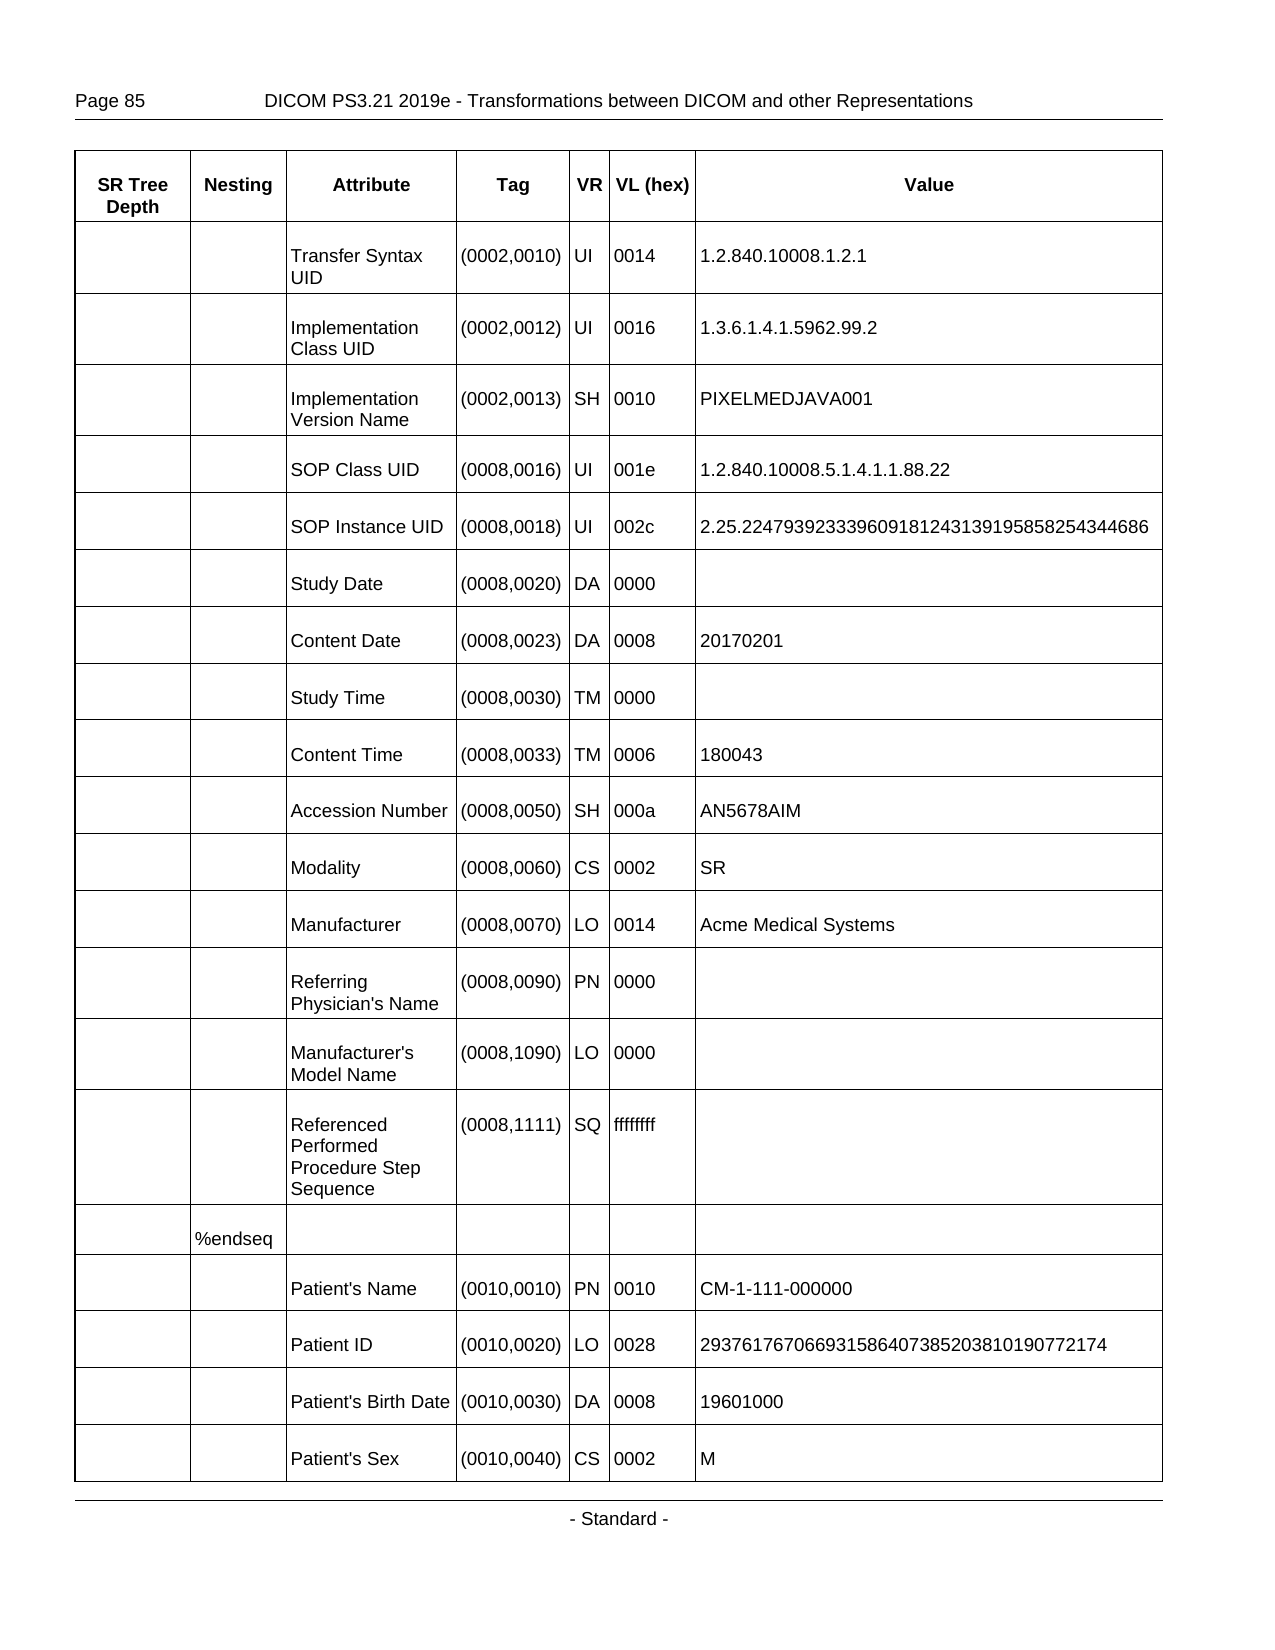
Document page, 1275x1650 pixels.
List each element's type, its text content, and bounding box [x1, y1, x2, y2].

table_cell 180043 [696, 720, 1162, 776]
table_cell Transfer Syntax UID [287, 222, 456, 292]
table_cell UI [570, 222, 609, 292]
table_cell 1.3.6.1.4.1.5962.99.2 [696, 294, 1162, 364]
table_cell 0016 [610, 294, 695, 364]
table_cell [696, 664, 1162, 719]
table_cell 002c [610, 493, 695, 549]
table_cell [191, 1425, 286, 1481]
table_cell [76, 222, 190, 292]
table_cell [191, 948, 286, 1018]
table_cell [76, 436, 190, 492]
table_cell Modality [287, 834, 456, 890]
table_header VR [570, 151, 609, 221]
table_cell (0010,0030) [457, 1368, 569, 1424]
table_cell M [696, 1425, 1162, 1481]
table_cell AN5678AIM [696, 777, 1162, 833]
table_cell (0008,0060) [457, 834, 569, 890]
table_cell (0008,0030) [457, 664, 569, 719]
table_cell 293761767066931586407385203810190772174 [696, 1311, 1162, 1367]
table_cell 0014 [610, 891, 695, 947]
table_cell [76, 1205, 190, 1253]
table_cell 0000 [610, 1019, 695, 1089]
table_cell [191, 1255, 286, 1310]
table_cell Manufacturer's Model Name [287, 1019, 456, 1089]
table_cell UI [570, 436, 609, 492]
table_cell [610, 1205, 695, 1253]
table_cell 0008 [610, 607, 695, 662]
table_cell [191, 891, 286, 947]
table_cell PN [570, 948, 609, 1018]
table_cell 000a [610, 777, 695, 833]
table_cell (0010,0040) [457, 1425, 569, 1481]
table_cell [191, 365, 286, 435]
table_cell [191, 436, 286, 492]
table_cell [76, 294, 190, 364]
table_cell SR [696, 834, 1162, 890]
table_cell DA [570, 1368, 609, 1424]
table_cell Study Time [287, 664, 456, 719]
table_cell 0010 [610, 365, 695, 435]
table_cell SH [570, 777, 609, 833]
table_cell ffffffff [610, 1090, 695, 1204]
table_cell [191, 550, 286, 606]
table_cell [76, 1090, 190, 1204]
table_cell Referring Physician's Name [287, 948, 456, 1018]
table_cell Patient ID [287, 1311, 456, 1367]
table_cell 0002 [610, 1425, 695, 1481]
table_cell CS [570, 1425, 609, 1481]
table_cell [191, 834, 286, 890]
table_cell Content Date [287, 607, 456, 662]
table_cell 0014 [610, 222, 695, 292]
table_cell [76, 1425, 190, 1481]
table_cell %endseq [191, 1205, 286, 1253]
table_cell [76, 1019, 190, 1089]
table_cell [76, 948, 190, 1018]
table_cell 0000 [610, 948, 695, 1018]
table_cell [191, 493, 286, 549]
table_cell Implementation Class UID [287, 294, 456, 364]
table_cell Manufacturer [287, 891, 456, 947]
table_cell (0008,1090) [457, 1019, 569, 1089]
table_cell (0002,0012) [457, 294, 569, 364]
table_header Value [696, 151, 1162, 221]
table_cell (0008,0070) [457, 891, 569, 947]
table_cell (0008,0023) [457, 607, 569, 662]
table_header SR Tree Depth [76, 151, 190, 221]
table_cell [191, 720, 286, 776]
table_cell 1.2.840.10008.1.2.1 [696, 222, 1162, 292]
table_cell [191, 294, 286, 364]
table_cell SQ [570, 1090, 609, 1204]
table_cell PN [570, 1255, 609, 1310]
table_cell 0010 [610, 1255, 695, 1310]
table_cell (0008,0020) [457, 550, 569, 606]
table_cell Patient's Sex [287, 1425, 456, 1481]
table_cell LO [570, 1311, 609, 1367]
table_cell Accession Number [287, 777, 456, 833]
table_cell [457, 1205, 569, 1253]
table_cell TM [570, 664, 609, 719]
table_cell 1.2.840.10008.5.1.4.1.1.88.22 [696, 436, 1162, 492]
table_cell (0008,0033) [457, 720, 569, 776]
table_cell [76, 1368, 190, 1424]
table_cell 001e [610, 436, 695, 492]
table_header Attribute [287, 151, 456, 221]
table_cell (0002,0013) [457, 365, 569, 435]
table_cell UI [570, 294, 609, 364]
table_cell [76, 834, 190, 890]
table_cell 0008 [610, 1368, 695, 1424]
table_cell [696, 1205, 1162, 1253]
table_cell (0008,0050) [457, 777, 569, 833]
table_cell 19601000 [696, 1368, 1162, 1424]
table_cell 0000 [610, 664, 695, 719]
table_cell [76, 550, 190, 606]
table_cell (0002,0010) [457, 222, 569, 292]
table_cell SH [570, 365, 609, 435]
table_cell [191, 664, 286, 719]
table_cell SOP Instance UID [287, 493, 456, 549]
table_cell 2.25.224793923339609181243139195858254344686 [696, 493, 1162, 549]
table_cell [191, 1368, 286, 1424]
table_cell [76, 777, 190, 833]
table_cell [696, 550, 1162, 606]
table_cell [570, 1205, 609, 1253]
table_cell (0010,0010) [457, 1255, 569, 1310]
table_cell [191, 607, 286, 662]
table_cell Referenced Performed Procedure Step Sequence [287, 1090, 456, 1204]
table_cell CM-1-111-000000 [696, 1255, 1162, 1310]
table_cell [76, 607, 190, 662]
table_cell 0006 [610, 720, 695, 776]
table_cell DA [570, 607, 609, 662]
table_cell [191, 1090, 286, 1204]
table_cell [191, 777, 286, 833]
table_cell [76, 493, 190, 549]
table_cell 20170201 [696, 607, 1162, 662]
table_cell Acme Medical Systems [696, 891, 1162, 947]
table_cell [76, 891, 190, 947]
table_cell Patient's Name [287, 1255, 456, 1310]
table_cell SOP Class UID [287, 436, 456, 492]
table_cell [76, 1311, 190, 1367]
table_cell 0028 [610, 1311, 695, 1367]
table_cell [76, 664, 190, 719]
table_cell Patient's Birth Date [287, 1368, 456, 1424]
table_cell DA [570, 550, 609, 606]
table_cell [287, 1205, 456, 1253]
table_cell 0002 [610, 834, 695, 890]
table_cell [696, 948, 1162, 1018]
table_cell (0008,0018) [457, 493, 569, 549]
table_cell [76, 1255, 190, 1310]
table_cell TM [570, 720, 609, 776]
table_header Nesting [191, 151, 286, 221]
table_cell LO [570, 891, 609, 947]
table_cell [696, 1090, 1162, 1204]
table_cell Study Date [287, 550, 456, 606]
table_cell [191, 222, 286, 292]
table_cell Implementation Version Name [287, 365, 456, 435]
table_cell UI [570, 493, 609, 549]
table_cell LO [570, 1019, 609, 1089]
table_cell CS [570, 834, 609, 890]
table_cell 0000 [610, 550, 695, 606]
table_header Tag [457, 151, 569, 221]
table_cell (0008,0016) [457, 436, 569, 492]
table_cell Content Time [287, 720, 456, 776]
table_cell (0010,0020) [457, 1311, 569, 1367]
table_cell [191, 1311, 286, 1367]
table_cell [191, 1019, 286, 1089]
table_cell [696, 1019, 1162, 1089]
table_cell PIXELMEDJAVA001 [696, 365, 1162, 435]
table_cell [76, 720, 190, 776]
table_cell (0008,1111) [457, 1090, 569, 1204]
table_header VL (hex) [610, 151, 695, 221]
table_cell (0008,0090) [457, 948, 569, 1018]
table_cell [76, 365, 190, 435]
